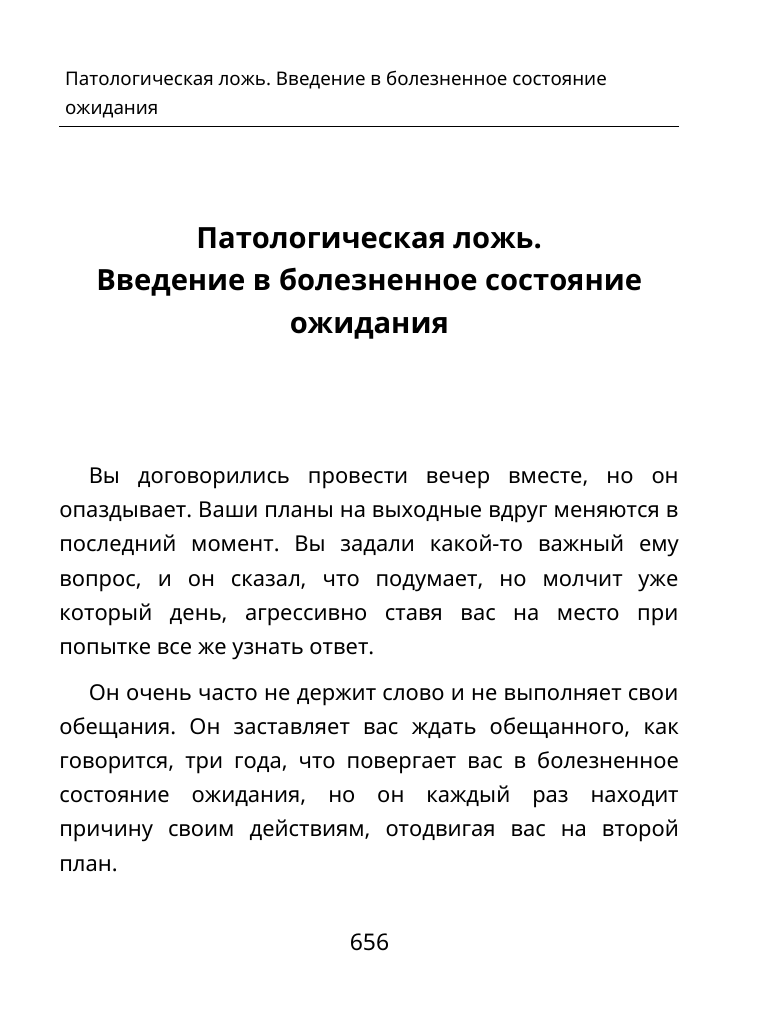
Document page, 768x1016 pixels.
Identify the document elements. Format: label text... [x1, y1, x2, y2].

text Он очень часто не держит слово и не выполняет свои обещания. Он заставляет вас ждать обещанного, как говорится, три года, что повергает вас в болезненное состояние ожидания, но он каждый раз находит причину своим действиям, отодвигая вас на второй план. [59, 677, 679, 877]
text Вы договорились провести вечер вместе, но он опаздывает. Ваши планы на выходные вдруг меняются в последний момент. Вы задали какой-то важный ему вопрос, и он сказал, что подумает, но молчит уже который день, агрессивно ставя вас на место при попытке все же узнать ответ. [59, 460, 679, 661]
subtitle Патологическая ложь. Введение в болезненное состояние ожидания [59, 214, 679, 342]
